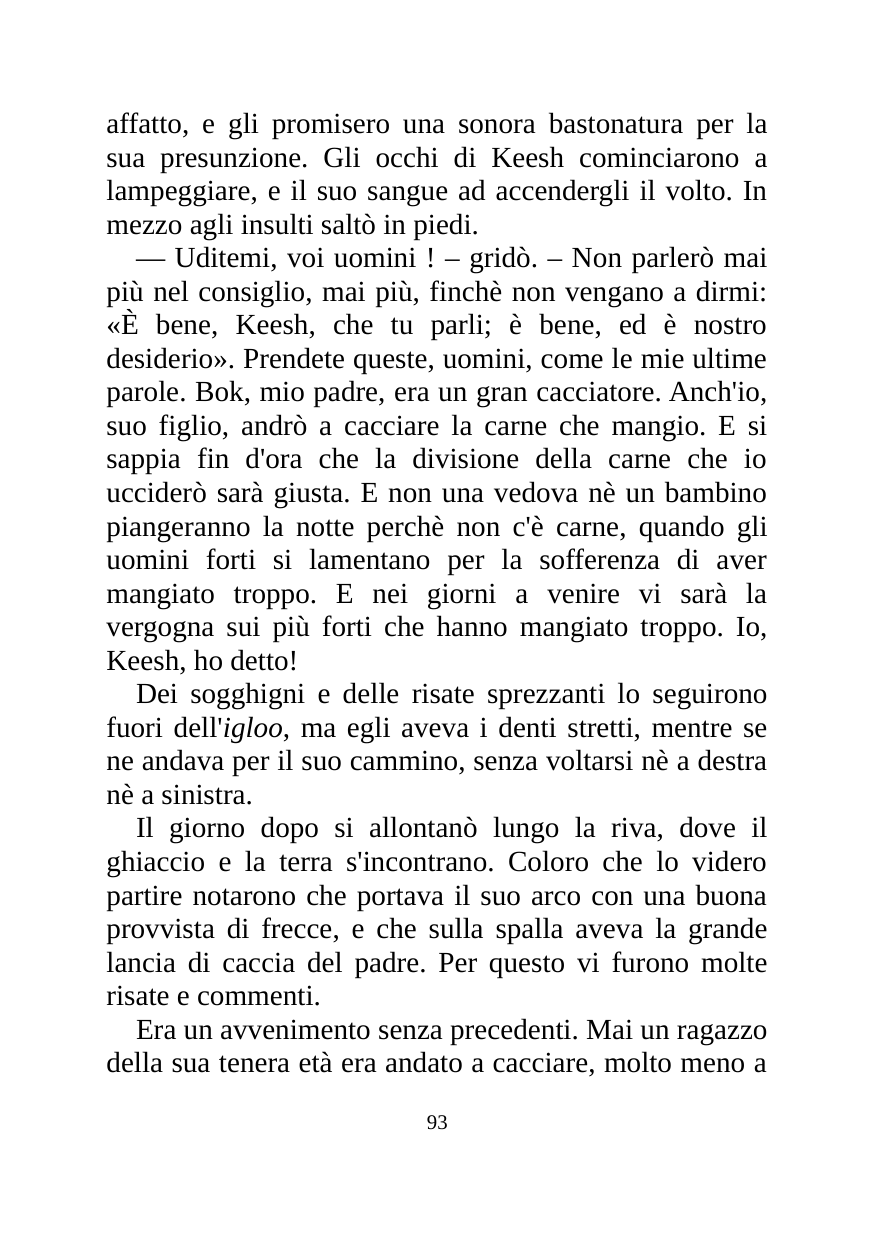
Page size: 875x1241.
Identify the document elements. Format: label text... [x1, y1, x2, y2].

text affatto, e gli promisero una sonora bastonatura per la sua presunzione. Gli occhi di Keesh cominciarono a lampeggiare, e il suo sangue ad accendergli il volto. In mezzo agli insulti saltò in piedi. [106, 106, 768, 240]
text — Uditemi, voi uomini ! – gridò. – Non parlerò mai più nel consiglio, mai più, finchè non vengano a dirmi: «È bene, Keesh, che tu parli; è bene, ed è nostro desiderio». Prendete queste, uomini, come le mie ultime parole. Bok, mio padre, era un gran cacciatore. Anch'io, suo figlio, andrò a cacciare la carne che mangio. E si sappia fin d'ora che la divisione della carne che io ucciderò sarà giusta. E non una vedova nè un bambino piangeranno la notte perchè non c'è carne, quando gli uomini forti si lamentano per la sofferenza di aver mangiato troppo. E nei giorni a venire vi sarà la vergogna sui più forti che hanno mangiato troppo. Io, Keesh, ho detto! [106, 240, 768, 676]
text Il giorno dopo si allontanò lungo la riva, dove il ghiaccio e la terra s'incontrano. Coloro che lo videro partire notarono che portava il suo arco con una buona provvista di frecce, e che sulla spalla aveva la grande lancia di caccia del padre. Per questo vi furono molte risate e commenti. [106, 811, 768, 1012]
text Era un avvenimento senza precedenti. Mai un ragazzo della sua tenera età era andato a cacciare, molto meno a [106, 1012, 768, 1079]
text Dei sogghigni e delle risate sprezzanti lo seguirono fuori dell'igloo, ma egli aveva i denti stretti, mentre se ne andava per il suo cammino, senza voltarsi nè a destra nè a sinistra. [106, 676, 768, 811]
